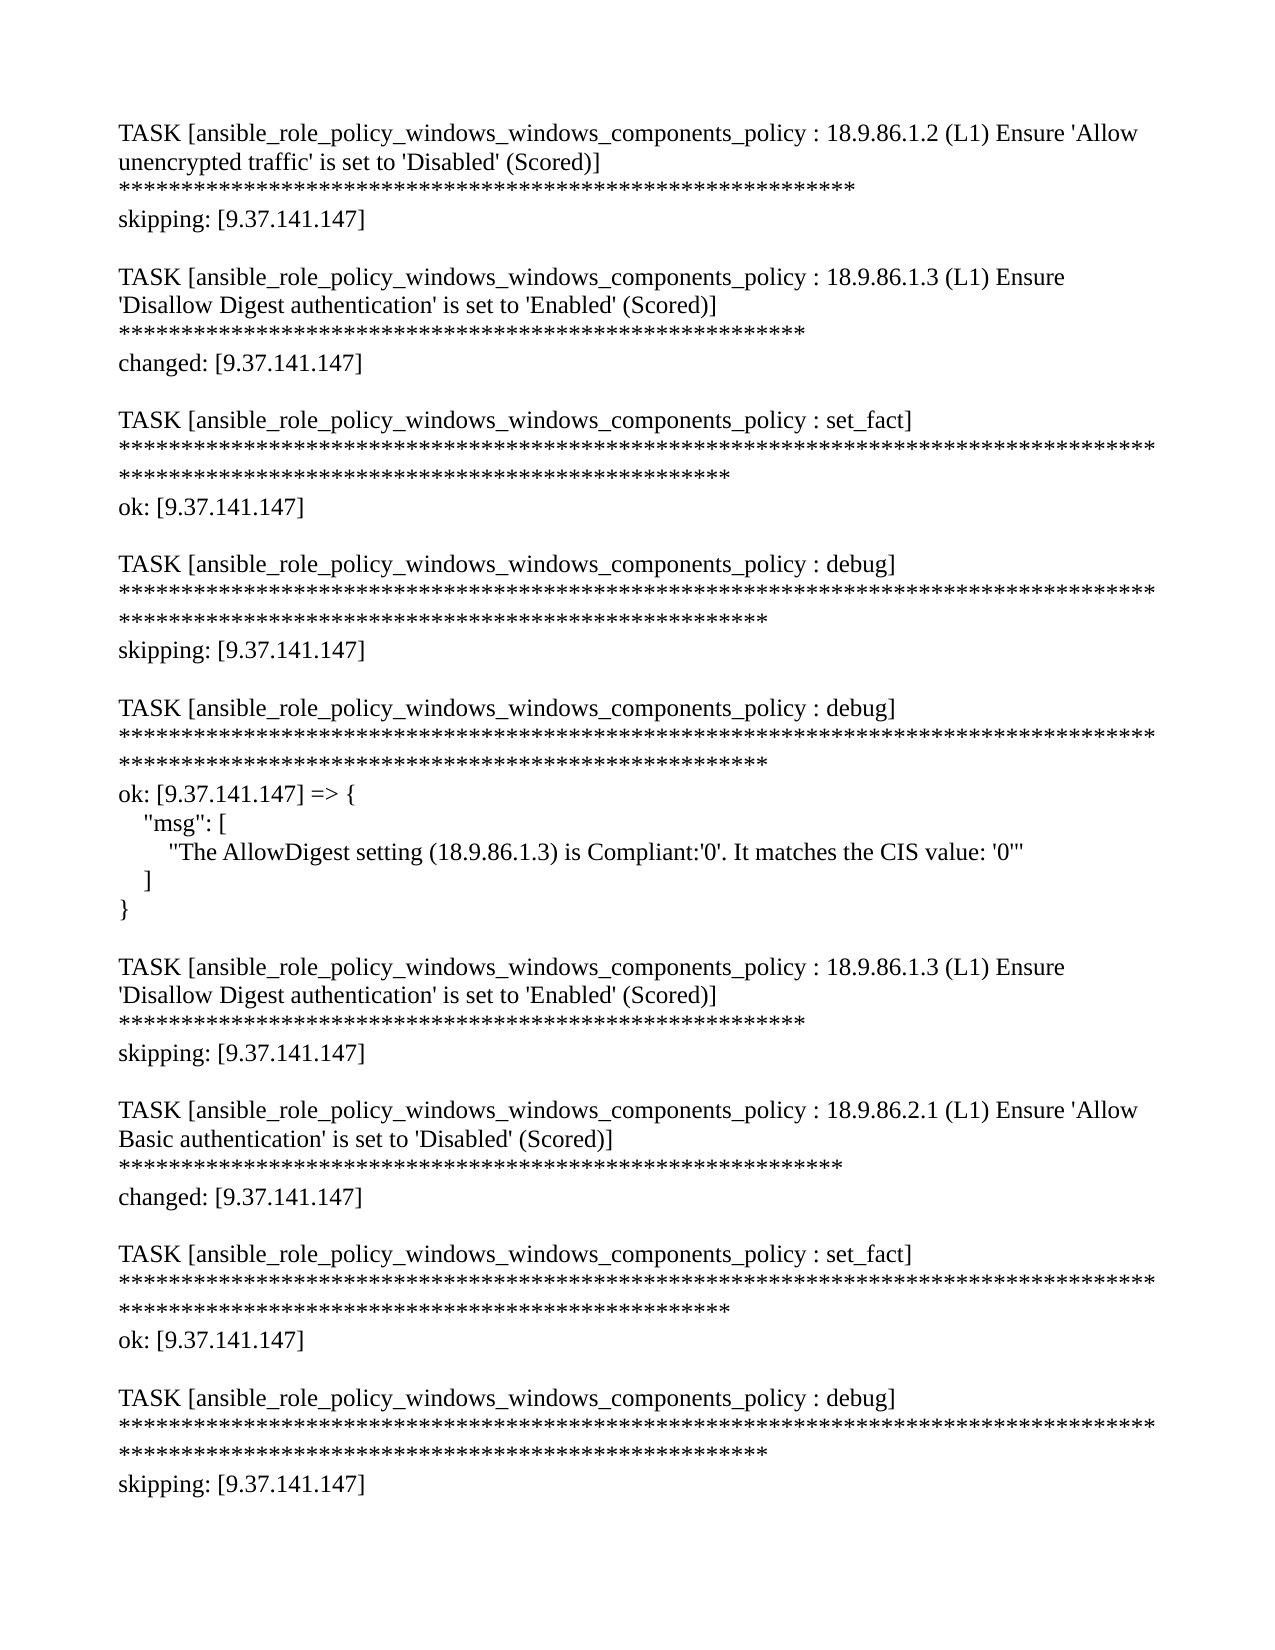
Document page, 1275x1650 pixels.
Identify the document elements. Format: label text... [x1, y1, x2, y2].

text TASK [ansible_role_policy_windows_windows_components_policy : 18.9.86.1.3 (L1) Ensure 'Disallow Digest authentication' is set to 'Enabled' (Scored)] ******************************************************* [118, 952, 1157, 1038]
text } [118, 894, 1157, 923]
text ok: [9.37.141.147] [118, 1326, 1157, 1354]
text ok: [9.37.141.147] => { [118, 779, 1157, 808]
text TASK [ansible_role_policy_windows_windows_components_policy : debug] *************************************************************************************************************************************** [118, 693, 1157, 779]
text TASK [ansible_role_policy_windows_windows_components_policy : 18.9.86.1.2 (L1) Ensure 'Allow unencrypted traffic' is set to 'Disabled' (Scored)] *********************************************************** [118, 118, 1157, 204]
text "msg": [ [118, 808, 1157, 837]
text changed: [9.37.141.147] [118, 1182, 1157, 1211]
text TASK [ansible_role_policy_windows_windows_components_policy : 18.9.86.1.3 (L1) Ensure 'Disallow Digest authentication' is set to 'Enabled' (Scored)] ******************************************************* [118, 262, 1157, 348]
text TASK [ansible_role_policy_windows_windows_components_policy : debug] *************************************************************************************************************************************** [118, 549, 1157, 636]
text TASK [ansible_role_policy_windows_windows_components_policy : set_fact] ************************************************************************************************************************************ [118, 1239, 1157, 1326]
text ] [118, 866, 1157, 894]
text skipping: [9.37.141.147] [118, 204, 1157, 233]
text skipping: [9.37.141.147] [118, 1469, 1157, 1498]
text ok: [9.37.141.147] [118, 492, 1157, 521]
text skipping: [9.37.141.147] [118, 1038, 1157, 1067]
text skipping: [9.37.141.147] [118, 636, 1157, 664]
text TASK [ansible_role_policy_windows_windows_components_policy : set_fact] ************************************************************************************************************************************ [118, 406, 1157, 492]
text TASK [ansible_role_policy_windows_windows_components_policy : 18.9.86.2.1 (L1) Ensure 'Allow Basic authentication' is set to 'Disabled' (Scored)] ********************************************************** [118, 1096, 1157, 1182]
text "The AllowDigest setting (18.9.86.1.3) is Compliant:'0'. It matches the CIS value: '0'" [118, 837, 1157, 866]
text TASK [ansible_role_policy_windows_windows_components_policy : debug] *************************************************************************************************************************************** [118, 1383, 1157, 1469]
text changed: [9.37.141.147] [118, 348, 1157, 377]
